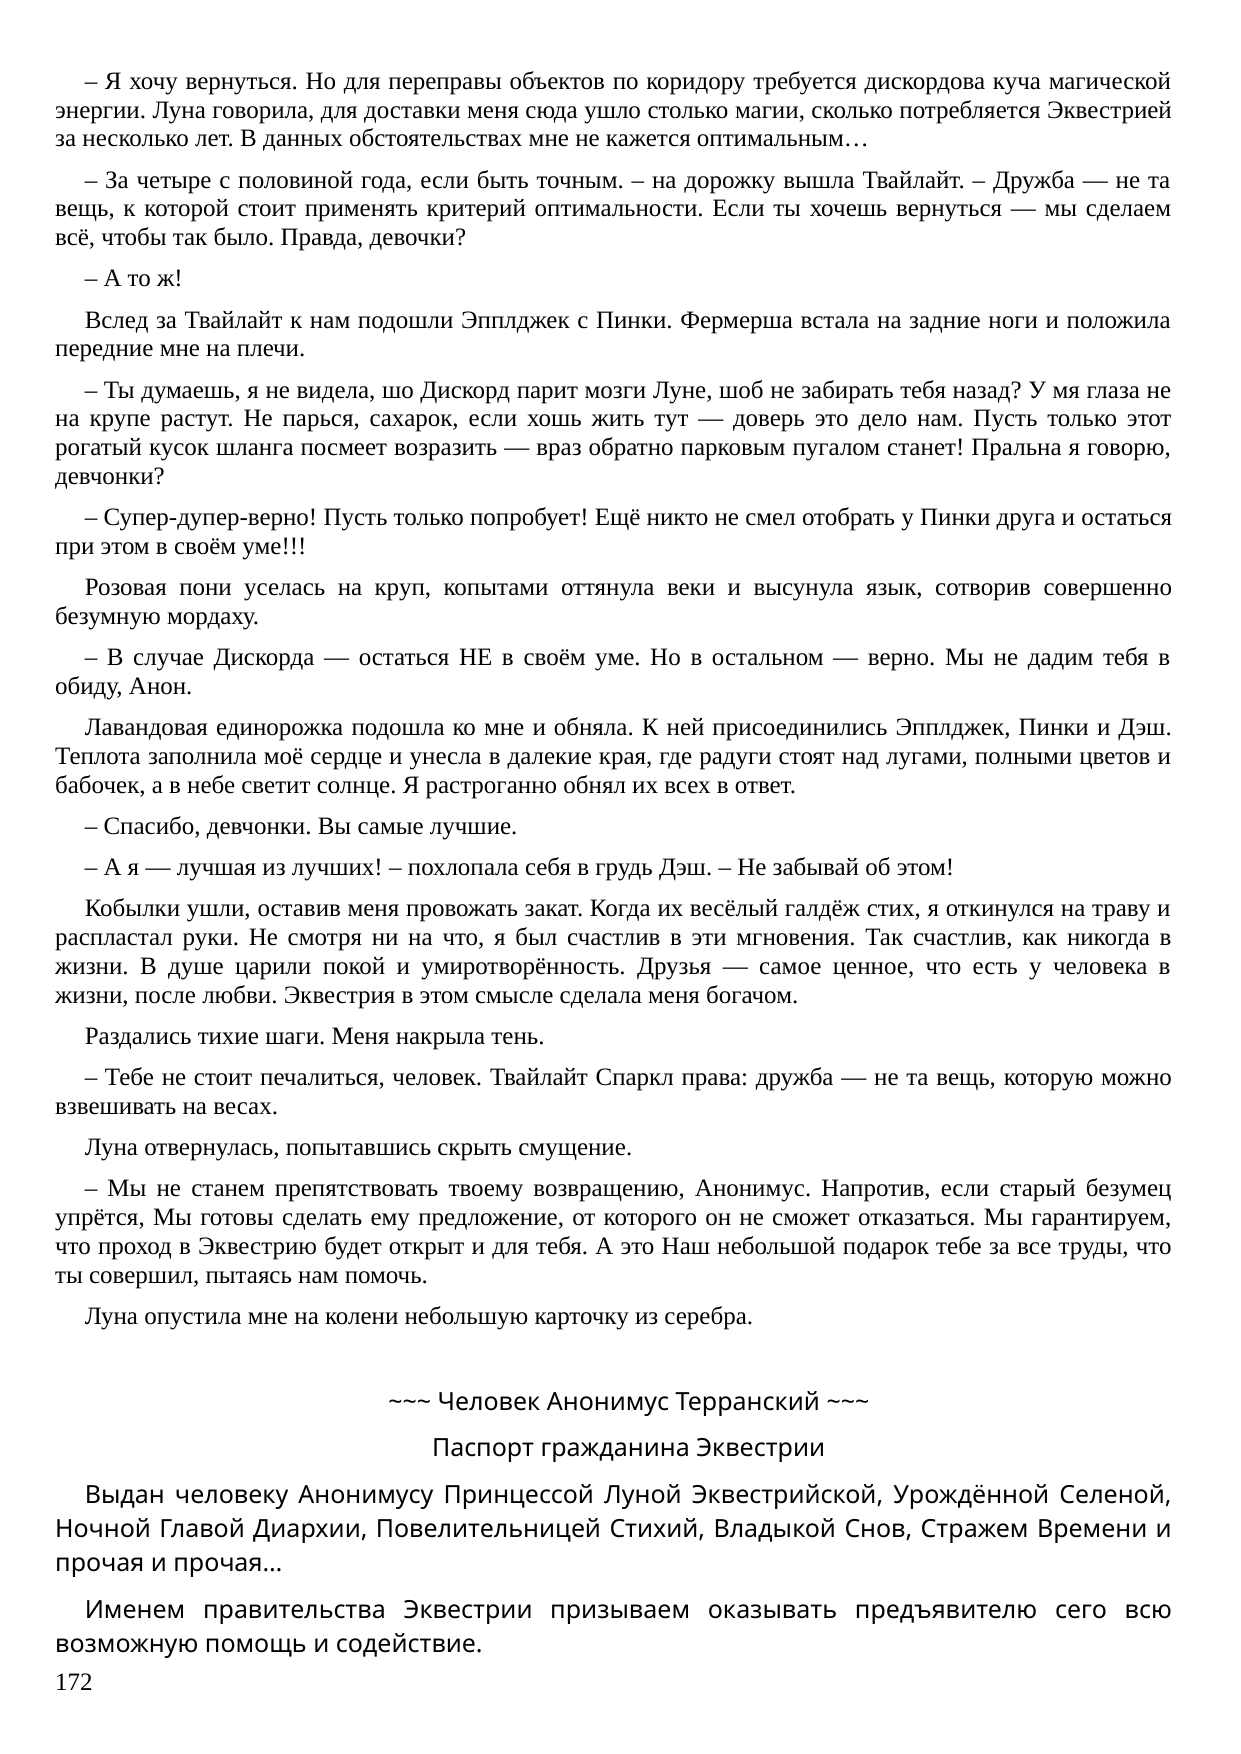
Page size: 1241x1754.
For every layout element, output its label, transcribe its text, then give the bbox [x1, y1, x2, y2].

text Вслед за Твайлайт к нам подошли Эпплджек с Пинки. Фермерша встала на задние ноги и положила передние мне на плечи. [55, 305, 1173, 362]
text – Спасибо, девчонки. Вы самые лучшие. [55, 811, 1173, 840]
text – Ты думаешь, я не видела, шо Дискорд парит мозги Луне, шоб не забирать тебя назад? У мя глаза не на крупе растут. Не парься, сахарок, если хошь жить тут — доверь это дело нам. Пусть только этот рогатый кусок шланга посмеет возразить — враз обратно парковым пугалом станет! Пральна я говорю, девчонки? [55, 375, 1173, 490]
text Лавандовая единорожка подошла ко мне и обняла. К ней присоединились Эпплджек, Пинки и Дэш. Теплота заполнила моё сердце и унесла в далекие края, где радуги стоят над лугами, полными цветов и бабочек, а в небе светит солнце. Я растроганно обнял их всех в ответ. [55, 712, 1173, 798]
text Выдан человеку Анонимусу Принцессой Луной Эквестрийской, Урождённой Селеной, Ночной Главой Диархии, Повелительницей Стихий, Владыкой Снов, Стражем Времени и прочая и прочая… [55, 1477, 1173, 1579]
text Луна отвернулась, попытавшись скрыть смущение. [55, 1132, 1173, 1161]
text Именем правительства Эквестрии призываем оказывать предъявителю сего всю возможную помощь и содействие. [55, 1591, 1173, 1659]
text Кобылки ушли, оставив меня провожать закат. Когда их весёлый галдёж стих, я откинулся на траву и распластал руки. Не смотря ни на что, я был счастлив в эти мгновения. Так счастлив, как никогда в жизни. В душе царили покой и умиротворённость. Друзья — самое ценное, что есть у человека в жизни, после любви. Эквестрия в этом смысле сделала меня богачом. [55, 893, 1173, 1008]
text – А я — лучшая из лучших! – похлопала себя в грудь Дэш. – Не забывай об этом! [55, 852, 1173, 881]
text Луна опустила мне на колени небольшую карточку из серебра. [55, 1301, 1173, 1330]
text ~~~ Человек Анонимус Терранский ~~~ [55, 1383, 1173, 1418]
text Розовая пони уселась на круп, копытами оттянула веки и высунула язык, сотворив совершенно безумную мордаху. [55, 572, 1173, 630]
text – Мы не станем препятствовать твоему возвращению, Анонимус. Напротив, если старый безумец упрётся, Мы готовы сделать ему предложение, от которого он не сможет отказаться. Мы гарантируем, что проход в Эквестрию будет открыт и для тебя. А это Наш небольшой подарок тебе за все труды, что ты совершил, пытаясь нам помочь. [55, 1173, 1173, 1288]
text Паспорт гражданина Эквестрии [55, 1430, 1173, 1464]
text – Супер-дупер-верно! Пусть только попробует! Ещё никто не смел отобрать у Пинки друга и остаться при этом в своём уме!!! [55, 502, 1173, 560]
text – Я хочу вернуться. Но для переправы объектов по коридору требуется дискордова куча магической энергии. Луна говорила, для доставки меня сюда ушло столько магии, сколько потребляется Эквестрией за несколько лет. В данных обстоятельствах мне не кажется оптимальным… [55, 66, 1173, 152]
text Раздались тихие шаги. Меня накрыла тень. [55, 1021, 1173, 1050]
text – В случае Дискорда — остаться НЕ в своём уме. Но в остальном — верно. Мы не дадим тебя в обиду, Анон. [55, 642, 1173, 700]
text – За четыре с половиной года, если быть точным. – на дорожку вышла Твайлайт. – Дружба — не та вещь, к которой стоит применять критерий оптимальности. Если ты хочешь вернуться — мы сделаем всё, чтобы так было. Правда, девочки? [55, 165, 1173, 251]
text – Тебе не стоит печалиться, человек. Твайлайт Спаркл права: дружба — не та вещь, которую можно взвешивать на весах. [55, 1062, 1173, 1120]
text – А то ж! [55, 263, 1173, 292]
